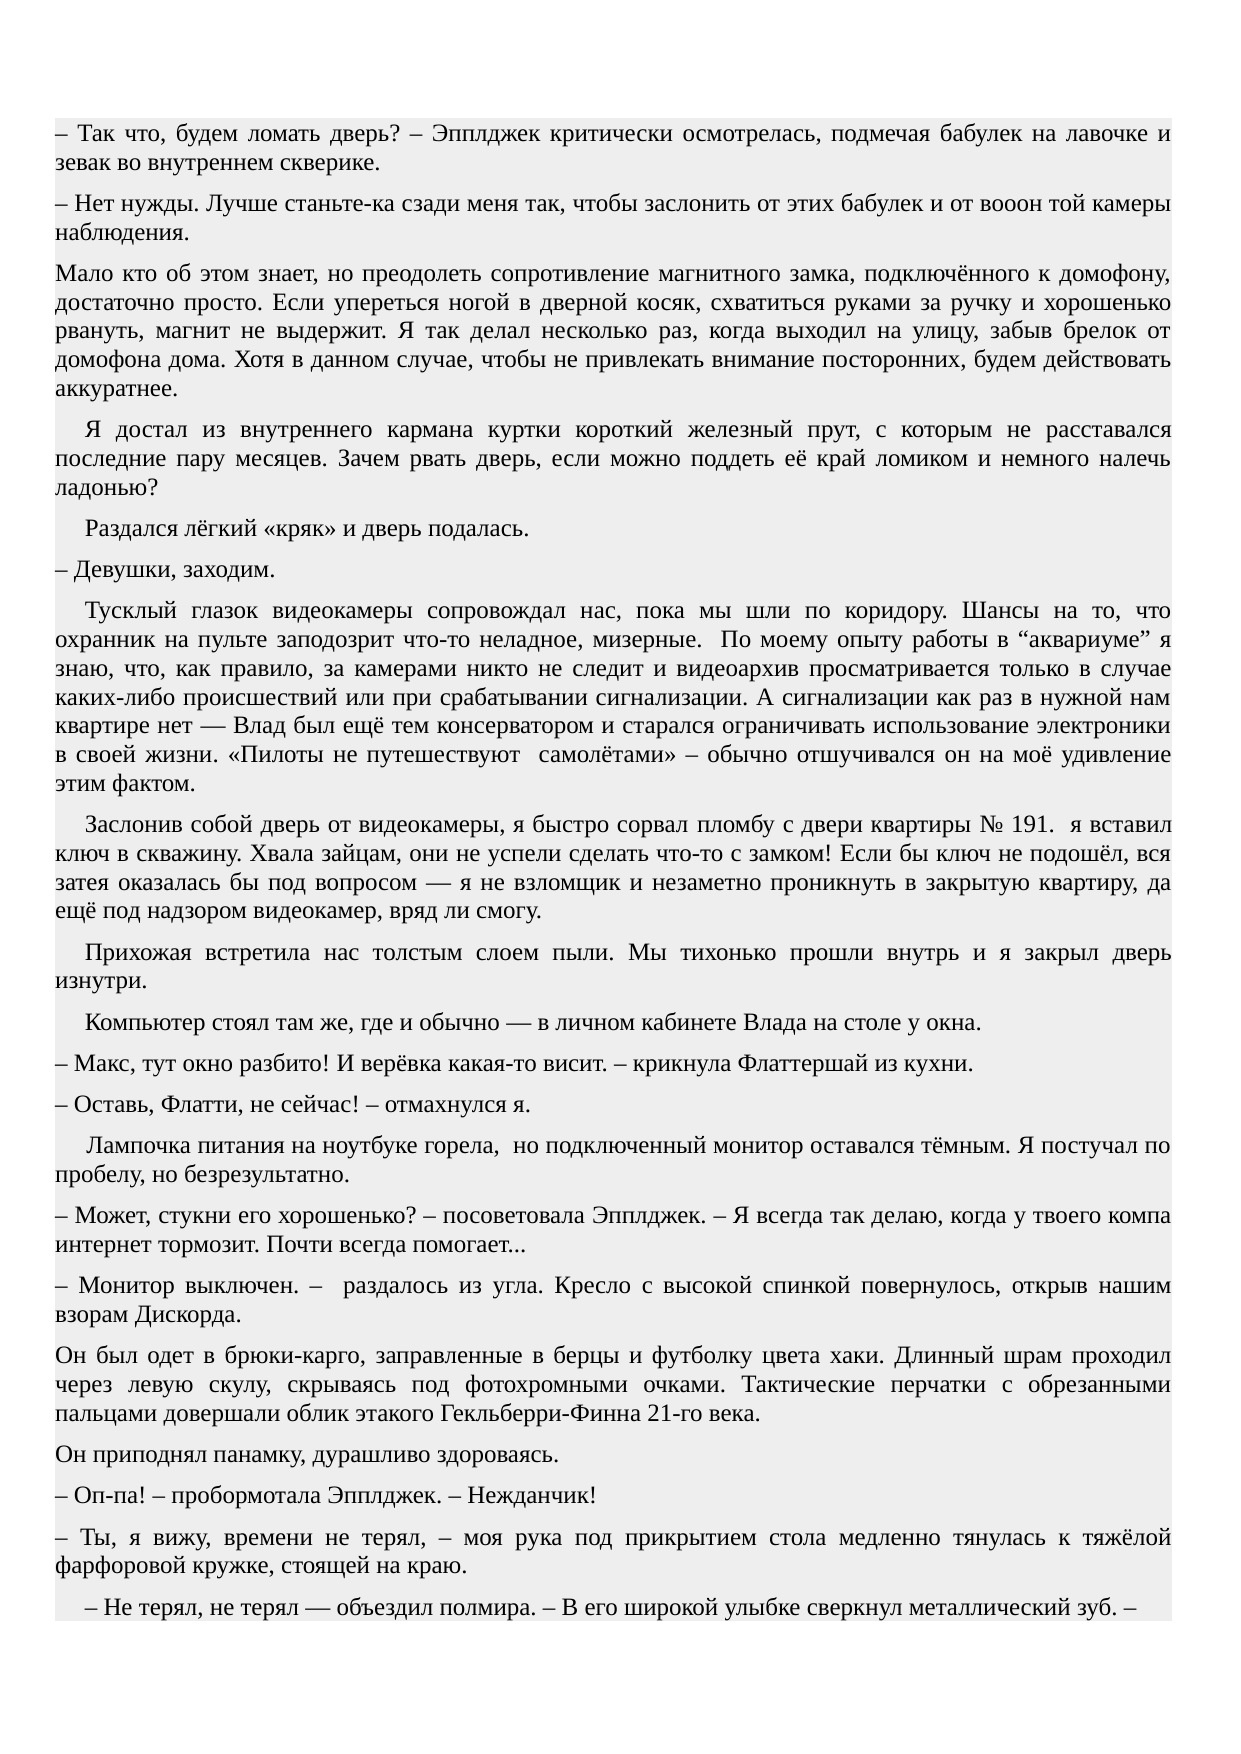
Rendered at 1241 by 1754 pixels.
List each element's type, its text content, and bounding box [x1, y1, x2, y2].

text – Так что, будем ломать дверь? – Эпплджек критически осмотрелась, подмечая бабулек на лавочке и зевак во внутреннем скверике. [55, 118, 1172, 176]
text Раздался лёгкий «кряк» и дверь подалась. [55, 513, 1172, 542]
text – Девушки, заходим. [55, 554, 1172, 583]
text Он был одет в брюки-карго, заправленные в берцы и футболку цвета хаки. Длинный шрам проходил через левую скулу, скрываясь под фотохромными очками. Тактические перчатки с обрезанными пальцами довершали облик этакого Гекльберри-Финна 21-го века. [55, 1341, 1172, 1427]
text – Макс, тут окно разбито! И верёвка какая-то висит. – крикнула Флаттершай из кухни. [55, 1048, 1172, 1077]
text – Может, стукни его хорошенько? – посоветовала Эпплджек. – Я всегда так делаю, когда у твоего компа интернет тормозит. Почти всегда помогает... [55, 1201, 1172, 1258]
text Заслонив собой дверь от видеокамеры, я быстро сорвал пломбу с двери квартиры № 191. я вставил ключ в скважину. Хвала зайцам, они не успели сделать что-то с замком! Если бы ключ не подошёл, вся затея оказалась бы под вопросом — я не взломщик и незаметно проникнуть в закрытую квартиру, да ещё под надзором видеокамер, вряд ли смогу. [55, 809, 1172, 924]
text – Нет нужды. Лучше станьте-ка сзади меня так, чтобы заслонить от этих бабулек и от вооон той камеры наблюдения. [55, 188, 1172, 246]
text Компьютер стоял там же, где и обычно — в личном кабинете Влада на столе у окна. [55, 1007, 1172, 1036]
text – Монитор выключен. – раздалось из угла. Кресло с высокой спинкой повернулось, открыв нашим взорам Дискорда. [55, 1271, 1172, 1328]
text – Ты, я вижу, времени не терял, – моя рука под прикрытием стола медленно тянулась к тяжёлой фарфоровой кружке, стоящей на краю. [55, 1522, 1172, 1579]
list Мало кто об этом знает, но преодолеть сопротивление магнитного замка, подключённого к домофону, достаточно просто. Если упереться ногой в дверной косяк, схватиться руками за ручку и хорошенько рвануть, магнит не выдержит. Я так делал несколько раз, когда выходил на улицу, забыв брелок от домофона дома. Хотя в данном случае, чтобы не привлекать внимание посторонних, будем действовать аккуратнее. [55, 258, 1172, 402]
text – Оп-па! – пробормотала Эпплджек. – Нежданчик! [55, 1481, 1172, 1509]
text Тусклый глазок видеокамеры сопровождал нас, пока мы шли по коридору. Шансы на то, что охранник на пульте заподозрит что-то неладное, мизерные. По моему опыту работы в “аквариуме” я знаю, что, как правило, за камерами никто не следит и видеоархив просматривается только в случае каких-либо происшествий или при срабатывании сигнализации. А сигнализации как раз в нужной нам квартире нет — Влад был ещё тем консерватором и старался ограничивать использование электроники в своей жизни. «Пилоты не путешествуют самолётами» – обычно отшучивался он на моё удивление этим фактом. [55, 596, 1172, 797]
text – Оставь, Флатти, не сейчас! – отмахнулся я. [55, 1089, 1172, 1118]
text Прихожая встретила нас толстым слоем пыли. Мы тихонько прошли внутрь и я закрыл дверь изнутри. [55, 937, 1172, 994]
text Я достал из внутреннего кармана куртки короткий железный прут, с которым не расставался последние пару месяцев. Зачем рвать дверь, если можно поддеть её край ломиком и немного налечь ладонью? [55, 414, 1172, 501]
text Он приподнял панамку, дурашливо здороваясь. [55, 1439, 1172, 1468]
text Лампочка питания на ноутбуке горела, но подключенный монитор оставался тёмным. Я постучал по пробелу, но безрезультатно. [55, 1131, 1172, 1188]
text – Не терял, не терял — объездил полмира. – В его широкой улыбке сверкнул металлический зуб. – [55, 1592, 1172, 1621]
